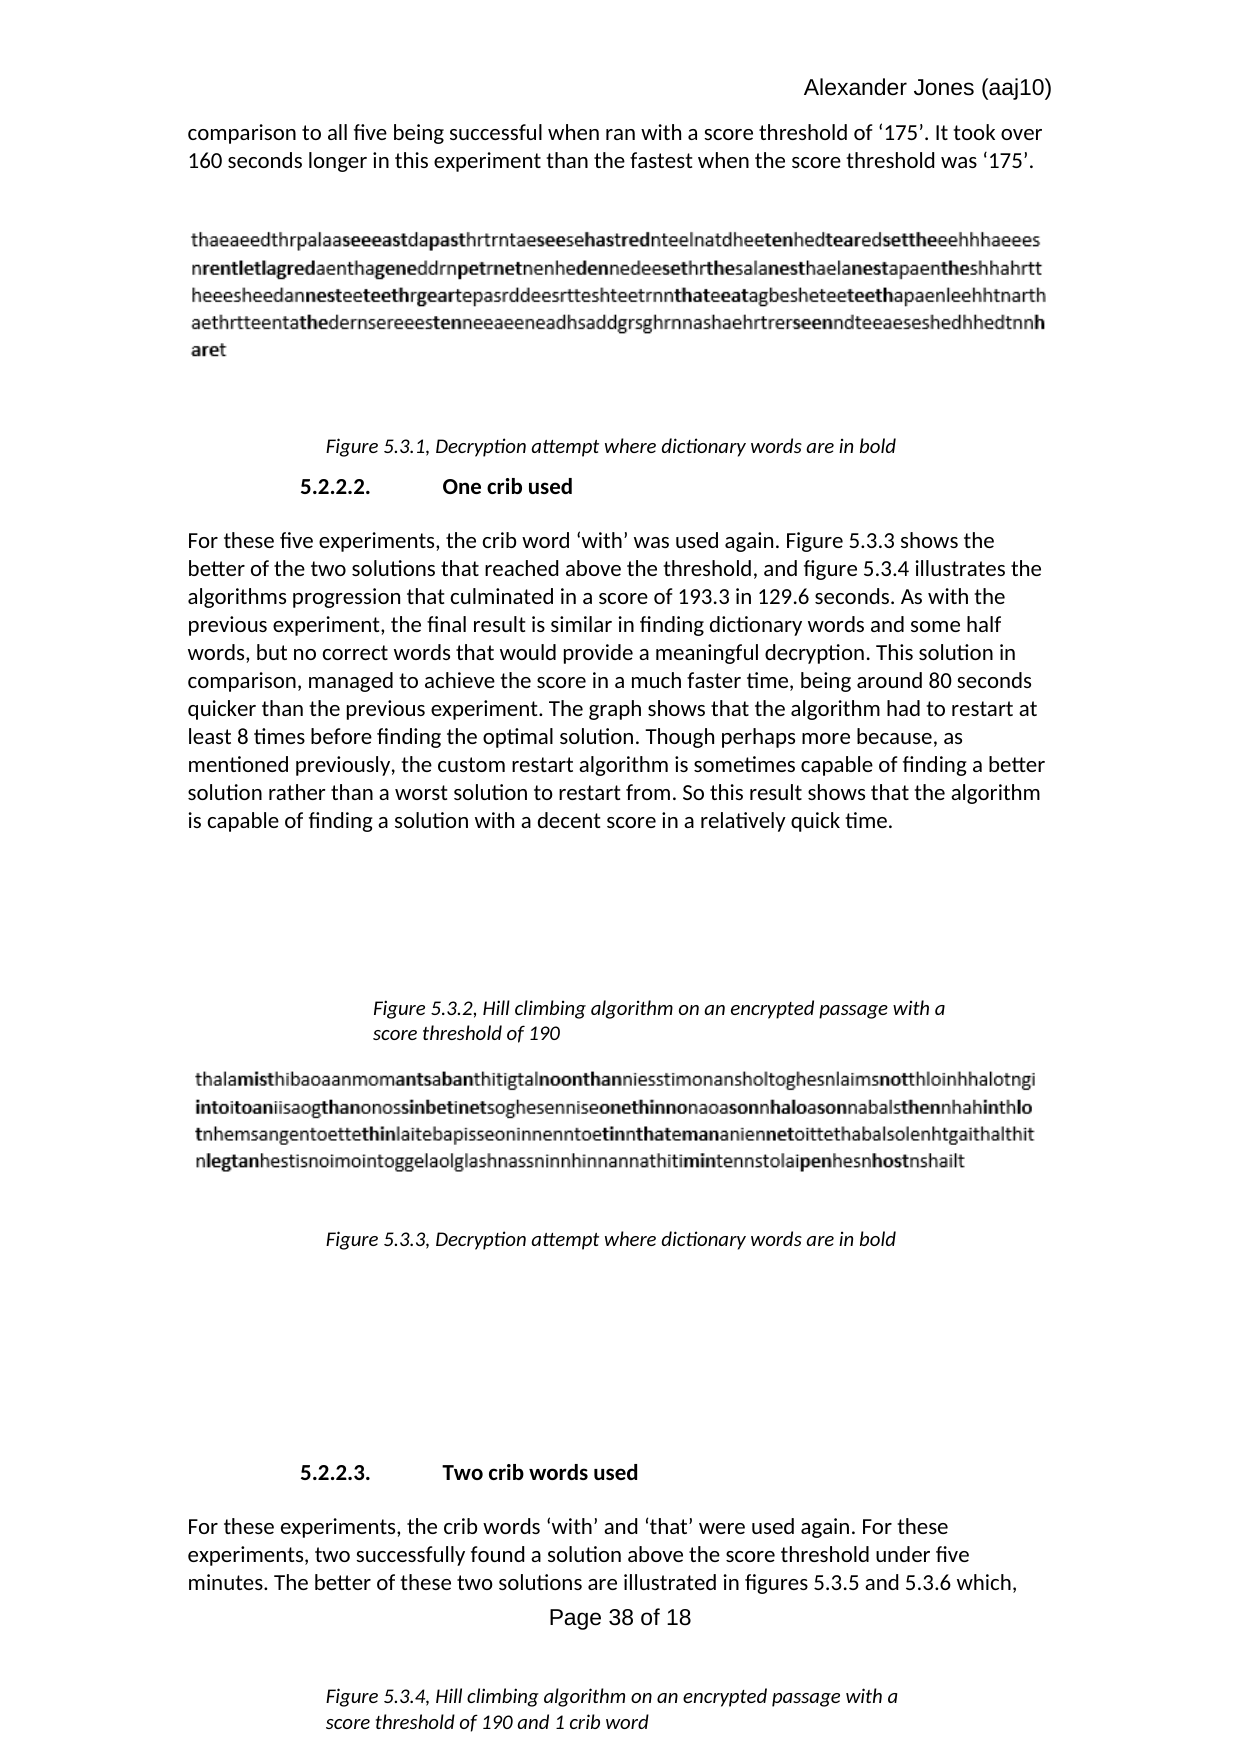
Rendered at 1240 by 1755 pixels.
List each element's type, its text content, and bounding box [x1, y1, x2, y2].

text Figure 5.3.1, Decryption attempt where dictionary words are in bold [326, 433, 914, 459]
subtitle Two crib words used [300, 1458, 1052, 1486]
text For these experiments, the crib words ‘with’ and ‘that’ were used again. For these experiments, two successfully found a solution above the score threshold under five minutes. The better of these two solutions are illustrated in figures 5.3.5 and 5.3.6 which, [187, 1512, 1052, 1596]
text Figure 5.3.4, Hill climbing algorithm on an encrypted passage with a score threshold of 190 and 1 crib word [326, 1684, 914, 1734]
text Figure 5.3.2, Hill climbing algorithm on an encrypted passage with a score threshold of 190 [373, 995, 961, 1046]
text For these five experiments, the crib word ‘with’ was used again. Figure 5.3.3 shows the better of the two solutions that reached above the threshold, and figure 5.3.4 illustrates the algorithms progression that culminated in a score of 193.3 in 129.6 seconds. As with the previous experiment, the final result is similar in finding dictionary words and some half words, but no correct words that would provide a meaningful decryption. This solution in comparison, managed to achieve the score in a much faster time, being around 80 seconds quicker than the previous experiment. The graph shows that the algorithm had to restart at least 8 times before finding the optimal solution. Though perhaps more because, as mentioned previously, the custom restart algorithm is sometimes capable of finding a better solution rather than a worst solution to restart from. So this result shows that the algorithm is capable of finding a solution with a decent score in a relatively quick time. [187, 526, 1052, 834]
subtitle One crib used [300, 472, 1052, 500]
text Figure 5.3.3, Decryption attempt where dictionary words are in bold [326, 1226, 914, 1251]
text comparison to all five being successful when ran with a score threshold of ‘175’. It took over 160 seconds longer in this experiment than the fastest when the score threshold was ‘175’. [187, 118, 1052, 174]
